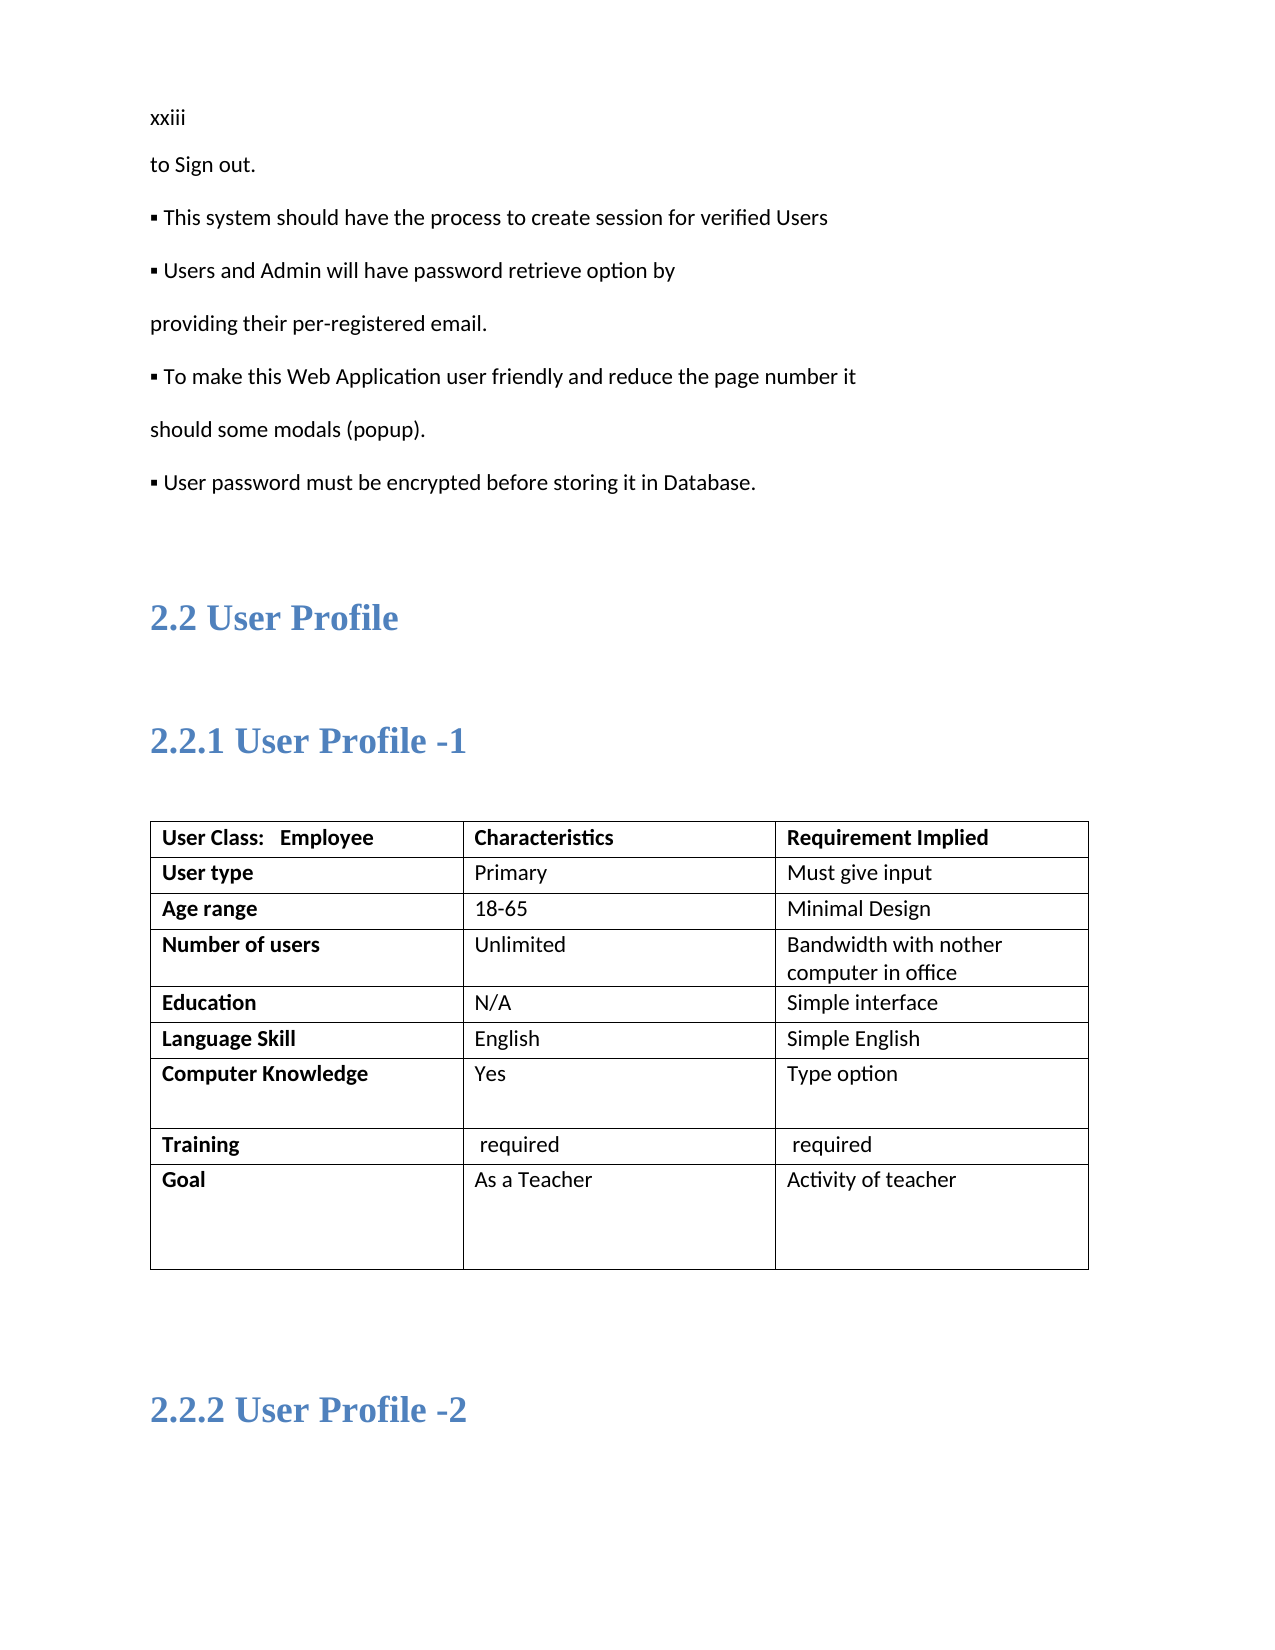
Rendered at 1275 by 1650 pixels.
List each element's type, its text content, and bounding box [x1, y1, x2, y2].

table_cell User type [151, 858, 463, 892]
table_header Characteristics [464, 822, 775, 857]
text ▪ Users and Admin will have password retrieve option by [150, 256, 1125, 284]
table_cell Education [151, 987, 463, 1022]
text ▪ To make this Web Application user friendly and reduce the page number it [150, 362, 1125, 390]
table_cell Simple interface [776, 987, 1088, 1022]
table_cell Unlimited [464, 930, 775, 986]
table_cell Primary [464, 858, 775, 892]
text should some modals (popup). [150, 415, 1125, 443]
table_cell Goal [151, 1165, 463, 1269]
table_cell Number of users [151, 930, 463, 986]
table_cell Age range [151, 894, 463, 928]
table_cell required [776, 1129, 1088, 1164]
table_cell Simple English [776, 1023, 1088, 1058]
table_cell N/A [464, 987, 775, 1022]
table_cell Must give input [776, 858, 1088, 892]
table_cell 18-65 [464, 894, 775, 928]
table_cell As a Teacher [464, 1165, 775, 1269]
text ▪ User password must be encrypted before storing it in Database. [150, 468, 1125, 496]
text ▪ This system should have the process to create session for verified Users [150, 203, 1125, 231]
subtitle 2.2 User Profile [150, 595, 1125, 638]
table_header User Class: Employee [151, 822, 463, 857]
table_cell English [464, 1023, 775, 1058]
table_cell Type option [776, 1059, 1088, 1128]
table_cell Activity of teacher [776, 1165, 1088, 1269]
table_cell Computer Knowledge [151, 1059, 463, 1128]
text to Sign out. [150, 150, 1125, 178]
subtitle 2.2.2 User Profile -2 [150, 1388, 1125, 1431]
table_header Requirement Implied [776, 822, 1088, 857]
table_cell required [464, 1129, 775, 1164]
table_cell Minimal Design [776, 894, 1088, 928]
table_cell Training [151, 1129, 463, 1164]
table_cell Language Skill [151, 1023, 463, 1058]
table_cell Yes [464, 1059, 775, 1128]
subtitle 2.2.1 User Profile -1 [150, 718, 1125, 762]
table_cell Bandwidth with nother computer in office [776, 930, 1088, 986]
text providing their per-registered email. [150, 309, 1125, 337]
